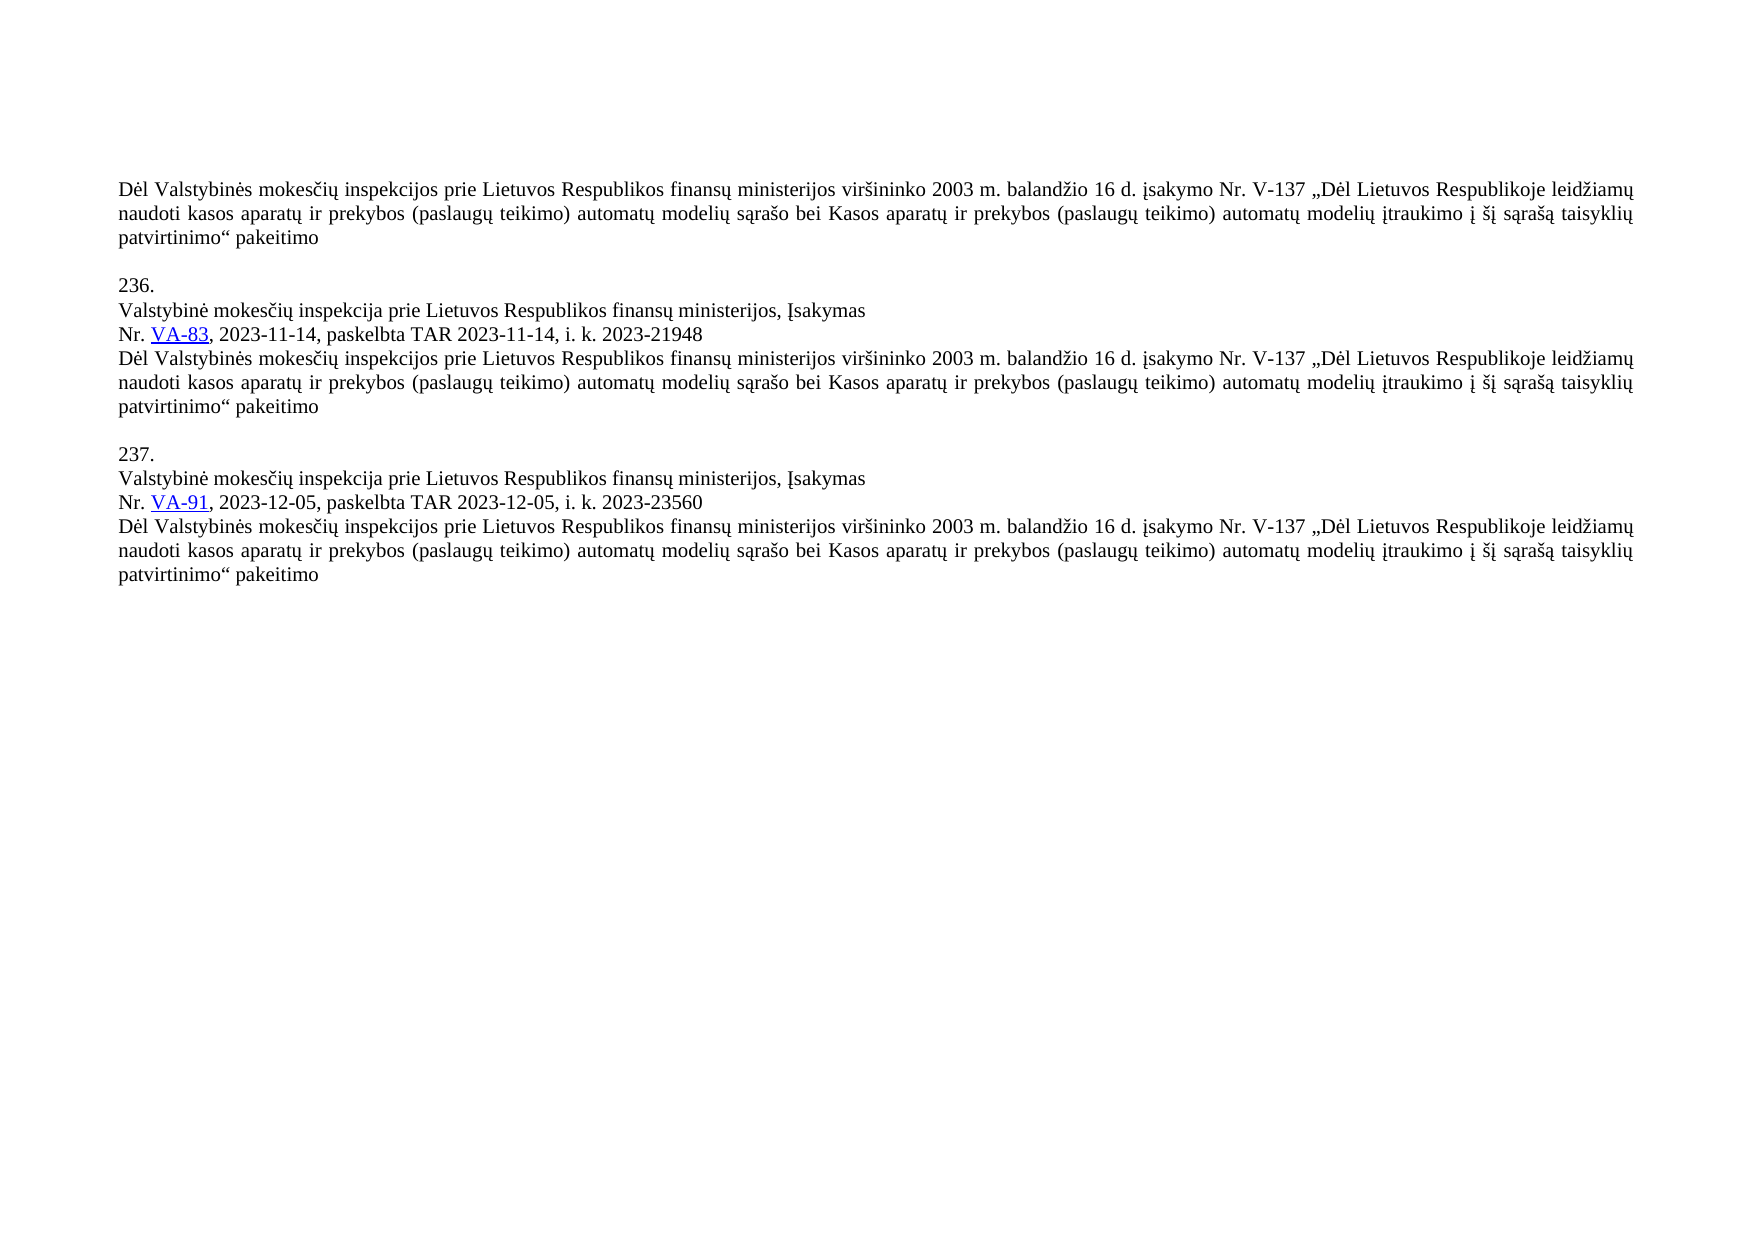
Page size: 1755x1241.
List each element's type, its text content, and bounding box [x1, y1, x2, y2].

text 237. [118, 442, 1636, 466]
text Valstybinė mokesčių inspekcija prie Lietuvos Respublikos finansų ministerijos, Įsakymas [118, 466, 1636, 490]
text Dėl Valstybinės mokesčių inspekcijos prie Lietuvos Respublikos finansų ministerijos viršininko 2003 m. balandžio 16 d. įsakymo Nr. V-137 „Dėl Lietuvos Respublikoje leidžiamų naudoti kasos aparatų ir prekybos (paslaugų teikimo) automatų modelių sąrašo bei Kasos aparatų ir prekybos (paslaugų teikimo) automatų modelių įtraukimo į šį sąrašą taisyklių patvirtinimo“ pakeitimo [118, 177, 1636, 249]
text Nr. VA-91, 2023-12-05, paskelbta TAR 2023-12-05, i. k. 2023-23560 [118, 490, 1636, 514]
text Dėl Valstybinės mokesčių inspekcijos prie Lietuvos Respublikos finansų ministerijos viršininko 2003 m. balandžio 16 d. įsakymo Nr. V-137 „Dėl Lietuvos Respublikoje leidžiamų naudoti kasos aparatų ir prekybos (paslaugų teikimo) automatų modelių sąrašo bei Kasos aparatų ir prekybos (paslaugų teikimo) automatų modelių įtraukimo į šį sąrašą taisyklių patvirtinimo“ pakeitimo [118, 346, 1636, 418]
text Nr. VA-83, 2023-11-14, paskelbta TAR 2023-11-14, i. k. 2023-21948 [118, 322, 1636, 346]
text Valstybinė mokesčių inspekcija prie Lietuvos Respublikos finansų ministerijos, Įsakymas [118, 297, 1636, 322]
text 236. [118, 273, 1636, 297]
text Dėl Valstybinės mokesčių inspekcijos prie Lietuvos Respublikos finansų ministerijos viršininko 2003 m. balandžio 16 d. įsakymo Nr. V-137 „Dėl Lietuvos Respublikoje leidžiamų naudoti kasos aparatų ir prekybos (paslaugų teikimo) automatų modelių sąrašo bei Kasos aparatų ir prekybos (paslaugų teikimo) automatų modelių įtraukimo į šį sąrašą taisyklių patvirtinimo“ pakeitimo [118, 514, 1636, 586]
